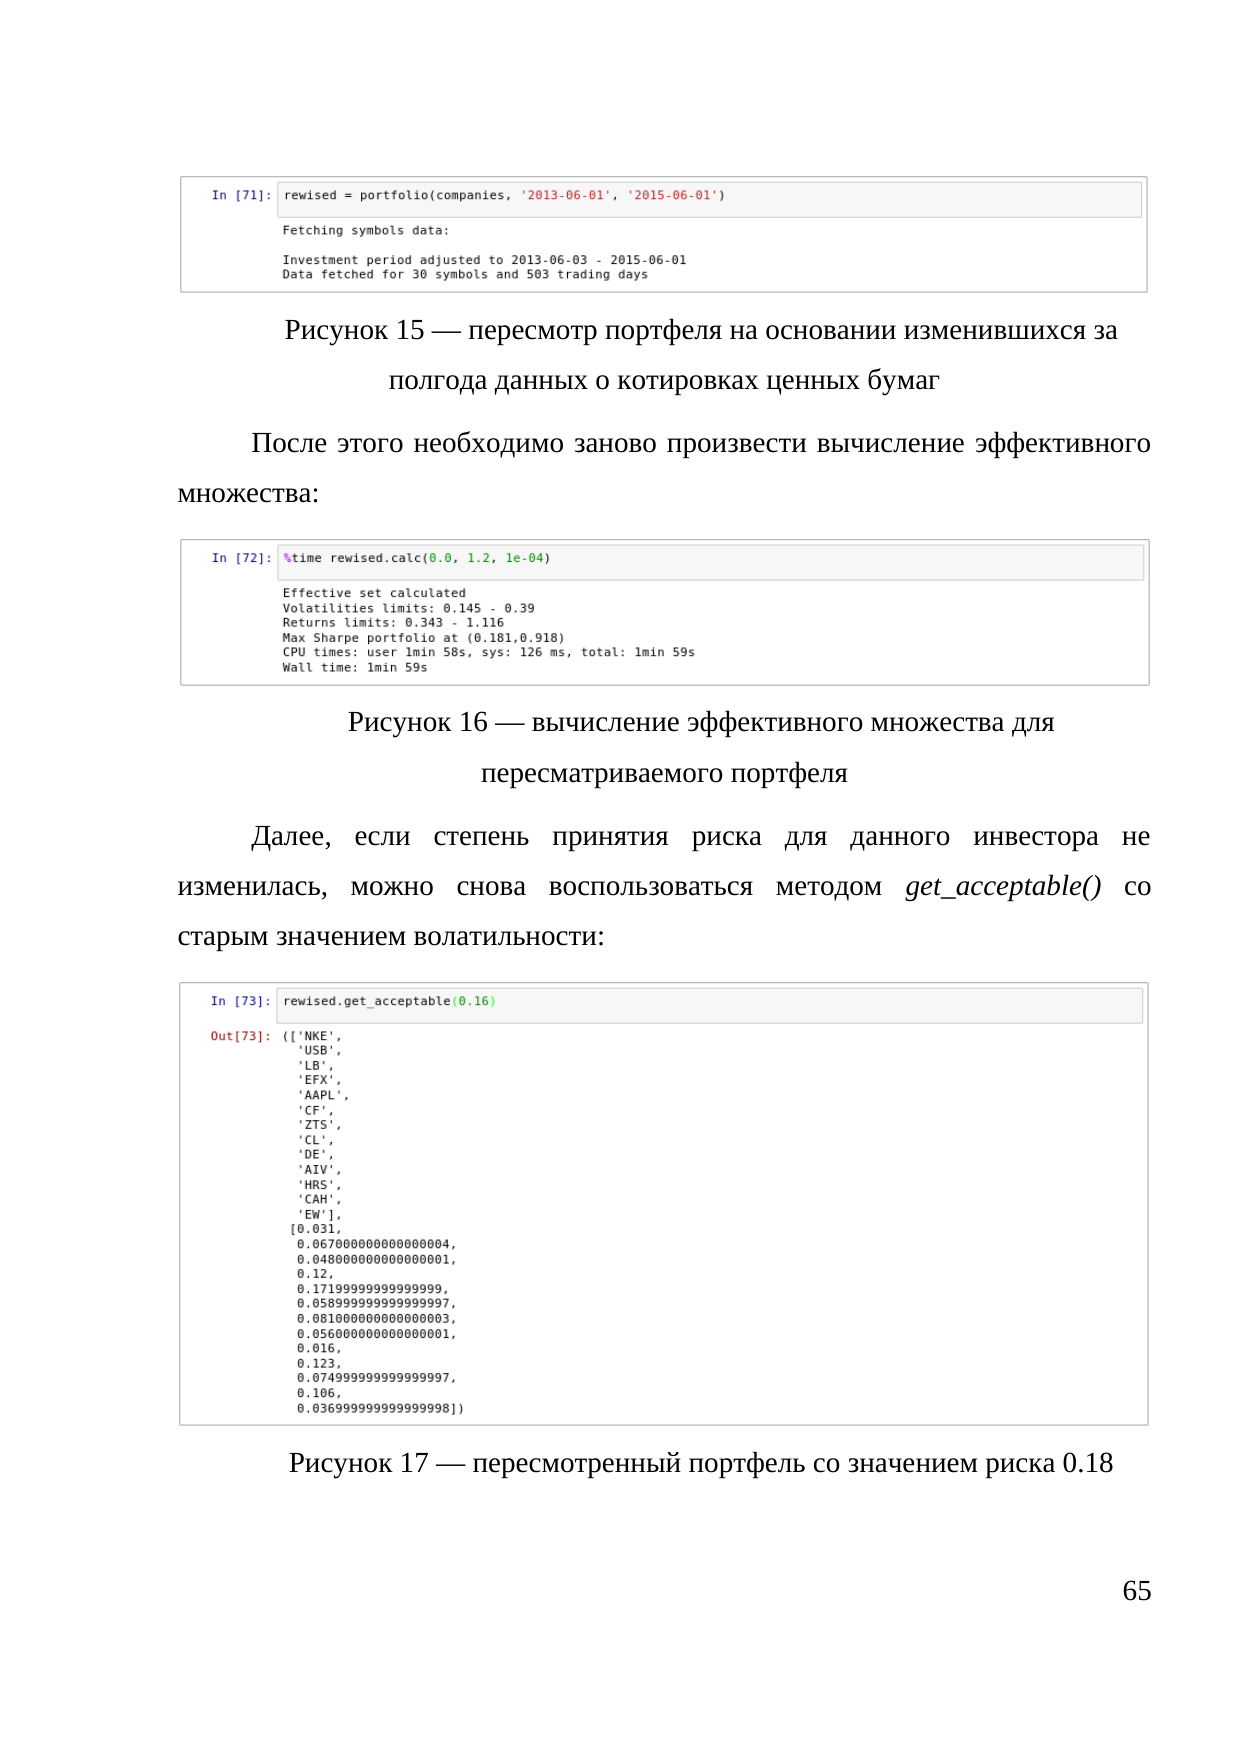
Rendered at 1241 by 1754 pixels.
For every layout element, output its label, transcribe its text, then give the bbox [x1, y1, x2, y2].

text Рисунок 17 — пересмотренный портфель со значением риска 0.18 [177, 1429, 1152, 1479]
picture [177, 538, 1152, 688]
text Далее, если степень принятия риска для данного инвестора не изменилась, можно снова воспользоваться методом get_acceptable() со старым значением волатильности: [177, 818, 1152, 952]
picture [177, 174, 1152, 296]
text После этого необходимо заново произвести вычисление эффективного множества: [177, 425, 1152, 509]
text Рисунок 15 — пересмотр портфеля на основании изменившихся за полгода данных о котировках ценных бумаг [177, 296, 1152, 396]
picture [177, 981, 1152, 1429]
text Рисунок 16 — вычисление эффективного множества для пересматриваемого портфеля [177, 688, 1152, 788]
